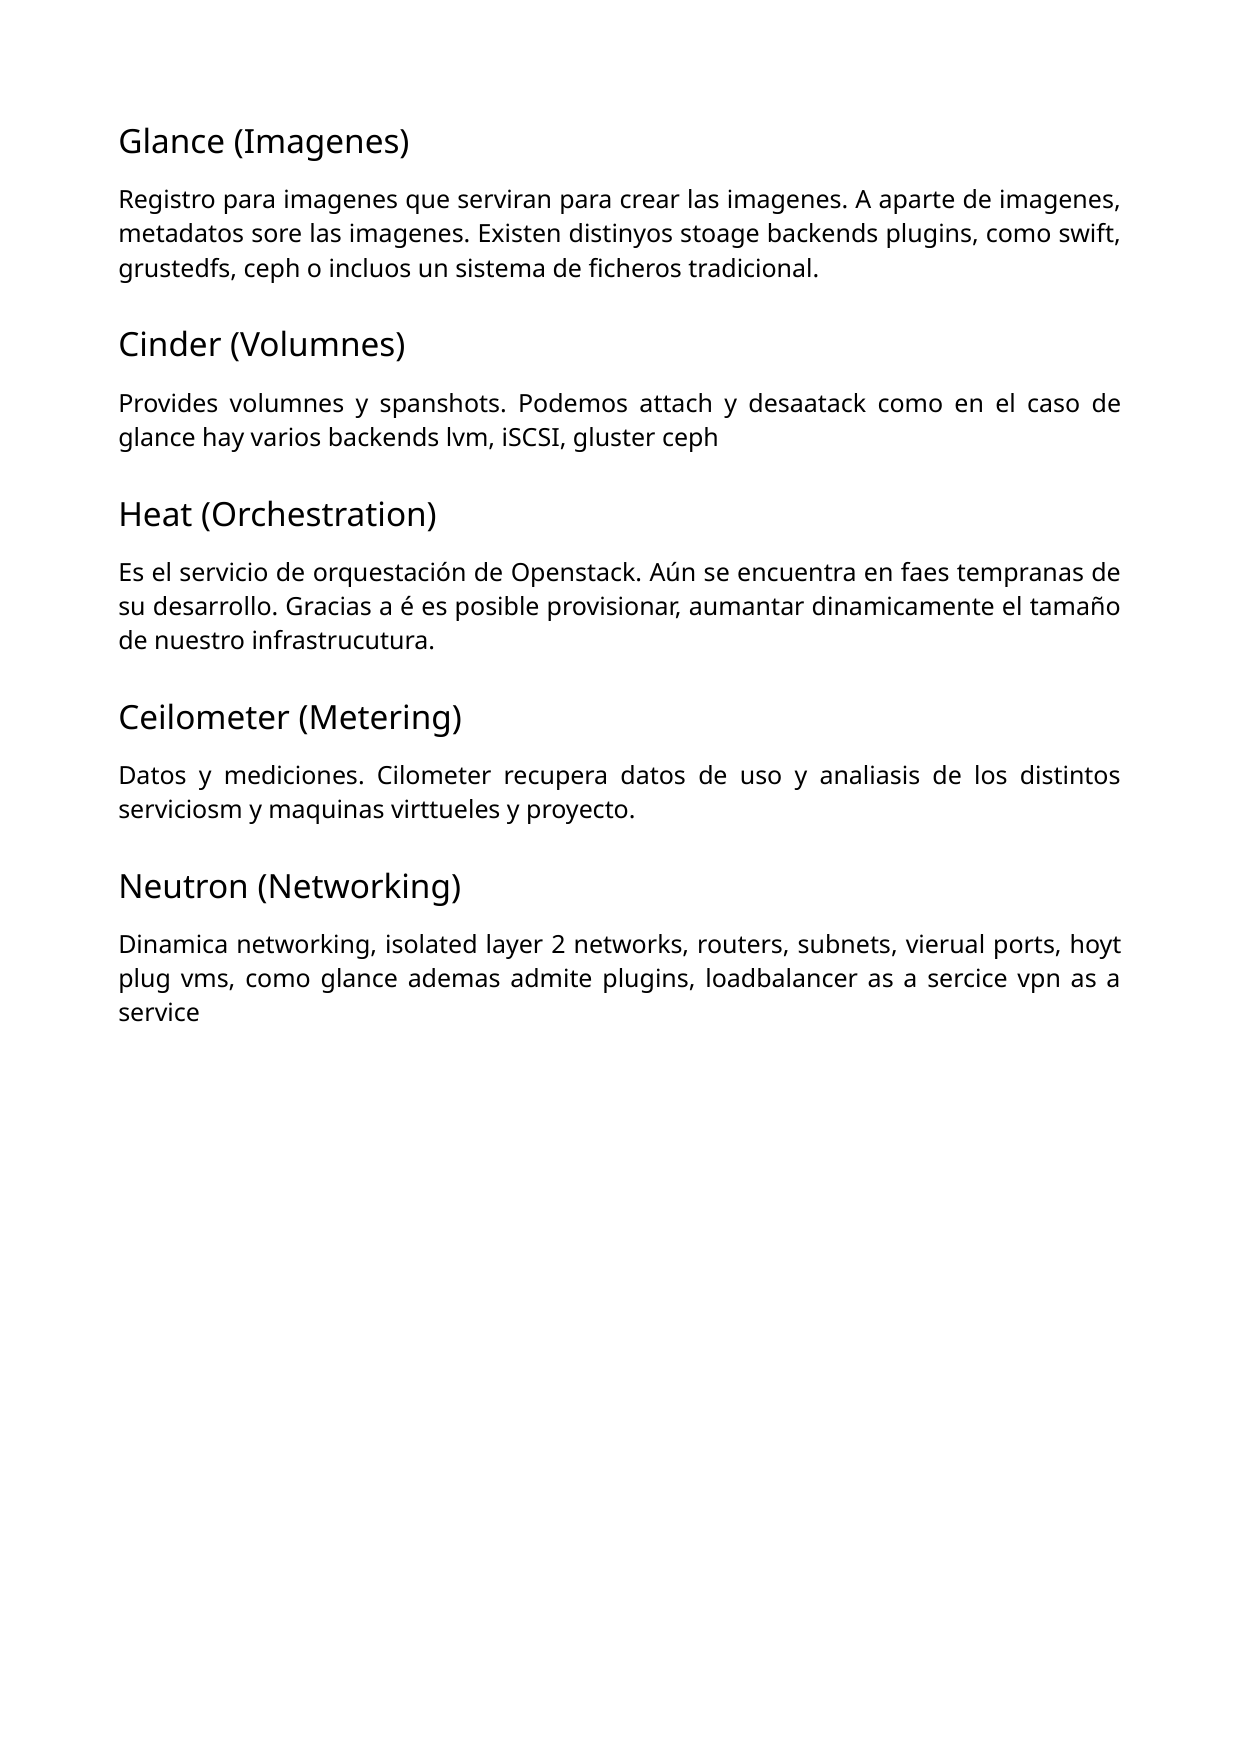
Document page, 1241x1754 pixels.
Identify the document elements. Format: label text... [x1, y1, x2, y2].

subtitle Cinder (Volumnes) [118, 321, 1122, 367]
subtitle Ceilometer (Metering) [118, 693, 1122, 739]
subtitle Neutron (Networking) [118, 862, 1122, 908]
text Datos y mediciones. Cilometer recupera datos de uso y analiasis de los distintos serviciosm y maquinas virttueles y proyecto. [118, 757, 1122, 826]
text Dinamica networking, isolated layer 2 networks, routers, subnets, vierual ports, hoyt plug vms, como glance ademas admite plugins, loadbalancer as a sercice vpn as a service [118, 926, 1122, 1029]
subtitle Heat (Orchestration) [118, 490, 1122, 536]
text Es el servicio de orquestación de Openstack. Aún se encuentra en faes tempranas de su desarrollo. Gracias a é es posible provisionar, aumantar dinamicamente el tamaño de nuestro infrastrucutura. [118, 554, 1122, 656]
text Provides volumnes y spanshots. Podemos attach y desaatack como en el caso de glance hay varios backends lvm, iSCSI, gluster ceph [118, 385, 1122, 453]
subtitle Glance (Imagenes) [118, 118, 1122, 163]
text Registro para imagenes que serviran para crear las imagenes. A aparte de imagenes, metadatos sore las imagenes. Existen distinyos stoage backends plugins, como swift, grustedfs, ceph o incluos un sistema de ficheros tradicional. [118, 182, 1122, 284]
